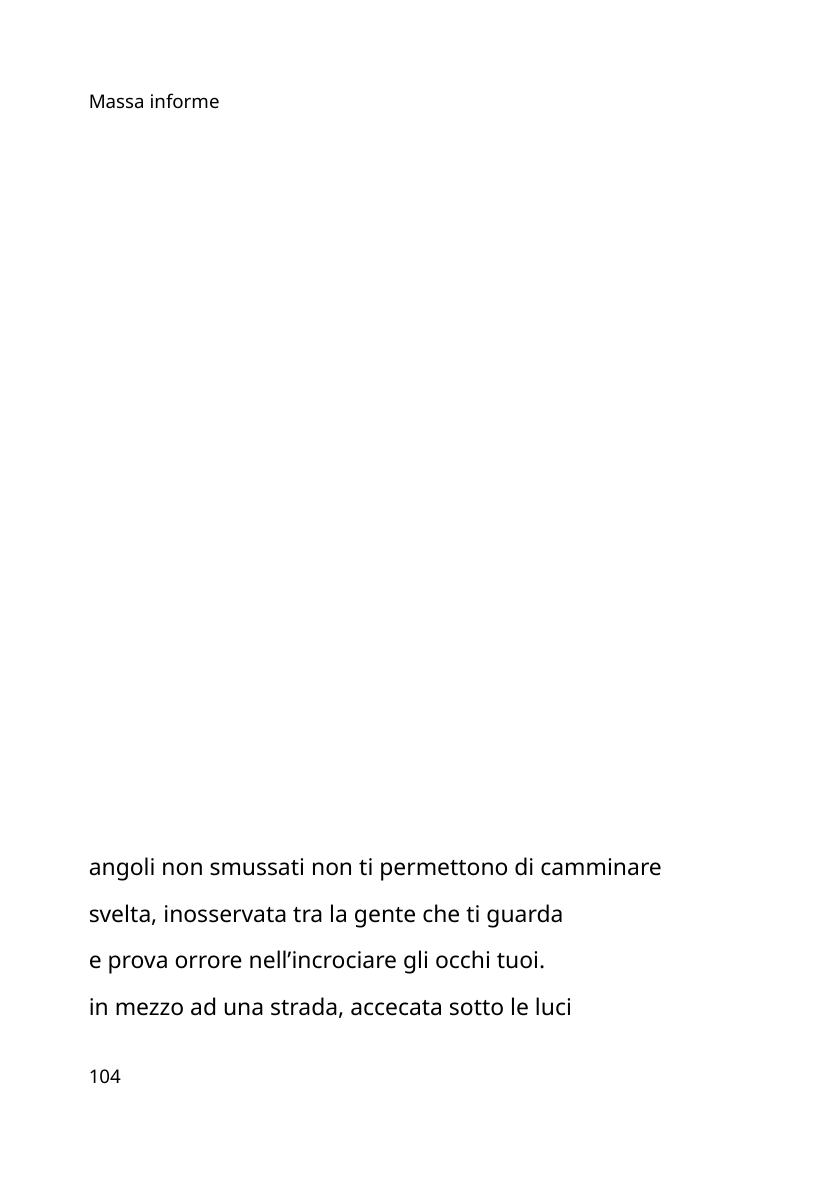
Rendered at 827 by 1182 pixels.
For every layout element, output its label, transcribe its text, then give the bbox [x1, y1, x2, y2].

text svelta, inosservata tra la gente che ti guarda [88, 897, 738, 929]
text angoli non smussati non ti permettono di camminare [88, 851, 738, 882]
text e prova orrore nell’incrociare gli occhi tuoi. [88, 944, 738, 976]
text in mezzo ad una strada, accecata sotto le luci [88, 991, 738, 1022]
